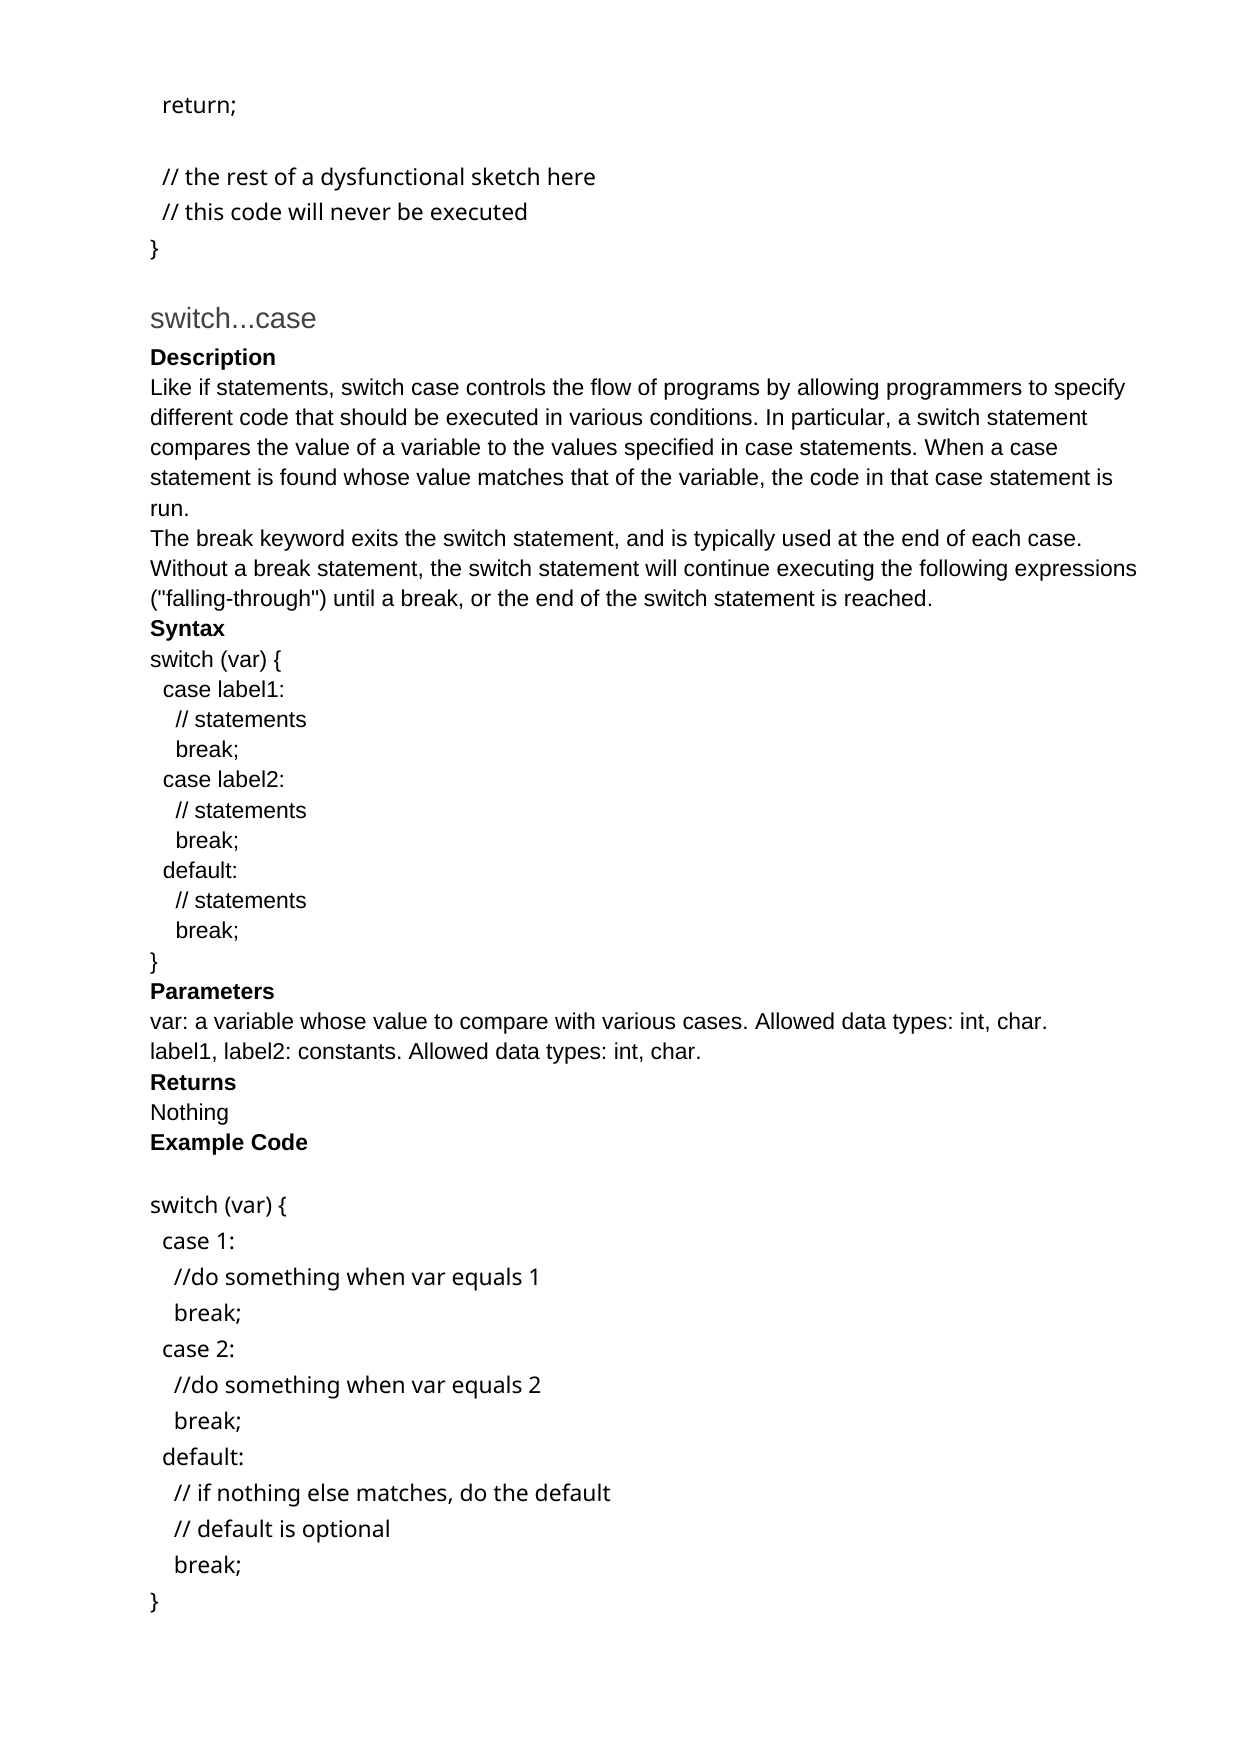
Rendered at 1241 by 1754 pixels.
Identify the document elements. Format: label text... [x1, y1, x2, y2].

text break; [150, 1297, 1152, 1328]
text Parameters [150, 978, 1152, 1004]
text var: a variable whose value to compare with various cases. Allowed data types: int, char. [150, 1008, 1152, 1034]
text The break keyword exits the switch statement, and is typically used at the end of each case. Without a break statement, the switch statement will continue executing the following expressions ("falling-through") until a break, or the end of the switch statement is reached. [150, 525, 1152, 611]
text // statements [150, 887, 1152, 913]
text Description [150, 343, 1152, 370]
text } [150, 232, 1152, 263]
text break; [150, 1549, 1152, 1580]
text //do something when var equals 1 [150, 1261, 1152, 1292]
text case 2: [150, 1333, 1152, 1364]
text switch (var) { [150, 646, 1152, 672]
text } [150, 948, 1152, 974]
text // if nothing else matches, do the default [150, 1477, 1152, 1508]
text // default is optional [150, 1513, 1152, 1544]
text break; [150, 736, 1152, 762]
text } [150, 1584, 1152, 1616]
text //do something when var equals 2 [150, 1369, 1152, 1400]
text break; [150, 917, 1152, 944]
text Returns [150, 1068, 1152, 1095]
text default: [150, 857, 1152, 883]
text Like if statements, switch case controls the flow of programs by allowing programmers to specify different code that should be executed in various conditions. In particular, a switch statement compares the value of a variable to the values specified in case statements. When a case statement is found whose value matches that of the variable, the code in that case statement is run. [150, 374, 1152, 521]
text // the rest of a dysfunctional sketch here [150, 160, 1152, 192]
text Syntax [150, 615, 1152, 642]
text label1, label2: constants. Allowed data types: int, char. [150, 1038, 1152, 1064]
text case 1: [150, 1225, 1152, 1256]
text Nothing [150, 1099, 1152, 1125]
subtitle switch...case [150, 302, 1152, 335]
text switch (var) { [150, 1189, 1152, 1221]
text Example Code [150, 1129, 1152, 1155]
text break; [150, 1405, 1152, 1436]
text default: [150, 1441, 1152, 1472]
text // statements [150, 706, 1152, 732]
text return; [150, 88, 1152, 120]
text case label1: [150, 676, 1152, 702]
text break; [150, 827, 1152, 853]
text case label2: [150, 766, 1152, 793]
text // this code will never be executed [150, 196, 1152, 228]
text // statements [150, 797, 1152, 823]
